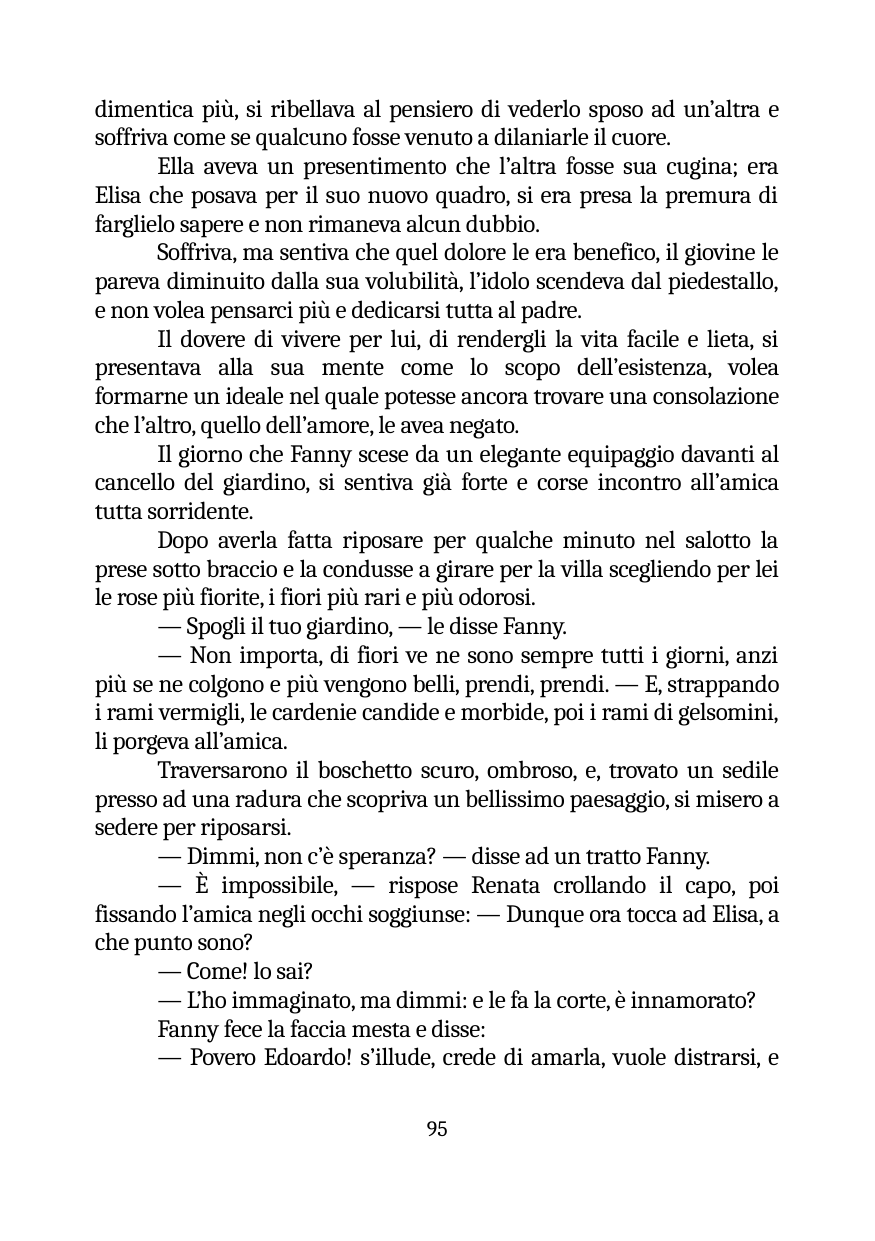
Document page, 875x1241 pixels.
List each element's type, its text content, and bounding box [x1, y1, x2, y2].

text Il giorno che Fanny scese da un elegante equipaggio davanti al cancello del giardino, si sentiva già forte e corse incontro all’amica tutta sorridente. [94, 439, 779, 526]
text Il dovere di vivere per lui, di rendergli la vita facile e lieta, si presentava alla sua mente come lo scopo dell’esistenza, volea formarne un ideale nel quale potesse ancora trovare una consolazione che l’altro, quello dell’amore, le avea negato. [94, 324, 779, 439]
text — Come! lo sai? [94, 957, 779, 986]
text dimentica più, si ribellava al pensiero di vederlo sposo ad un’altra e soffriva come se qualcuno fosse venuto a dilaniarle il cuore. [94, 94, 779, 152]
text Dopo averla fatta riposare per qualche minuto nel salotto la prese sotto braccio e la condusse a girare per la villa scegliendo per lei le rose più fiorite, i fiori più rari e più odorosi. [94, 526, 779, 612]
text — Non importa, di fiori ve ne sono sempre tutti i giorni, anzi più se ne colgono e più vengono belli, prendi, prendi. — E, strappando i rami vermigli, le cardenie candide e morbide, poi i rami di gelsomini, li porgeva all’amica. [94, 641, 779, 756]
text Soffriva, ma sentiva che quel dolore le era benefico, il giovine le pareva diminuito dalla sua volubilità, l’idolo scendeva dal piedestallo, e non volea pensarci più e dedicarsi tutta al padre. [94, 238, 779, 324]
text Fanny fece la faccia mesta e disse: [94, 1014, 779, 1043]
text — Povero Edoardo! s’illude, crede di amarla, vuole distrarsi, e [94, 1043, 779, 1072]
text — Spogli il tuo giardino, — le disse Fanny. [94, 612, 779, 641]
text — È impossibile, — rispose Renata crollando il capo, poi fissando l’amica negli occhi soggiunse: — Dunque ora tocca ad Elisa, a che punto sono? [94, 871, 779, 957]
text Ella aveva un presentimento che l’altra fosse sua cugina; era Elisa che posava per il suo nuovo quadro, si era presa la premura di farglielo sapere e non rimaneva alcun dubbio. [94, 152, 779, 238]
text Traversarono il boschetto scuro, ombroso, e, trovato un sedile presso ad una radura che scopriva un bellissimo paesaggio, si misero a sedere per riposarsi. [94, 756, 779, 842]
text — Dimmi, non c’è speranza? — disse ad un tratto Fanny. [94, 842, 779, 871]
text — L’ho immaginato, ma dimmi: e le fa la corte, è innamorato? [94, 986, 779, 1014]
